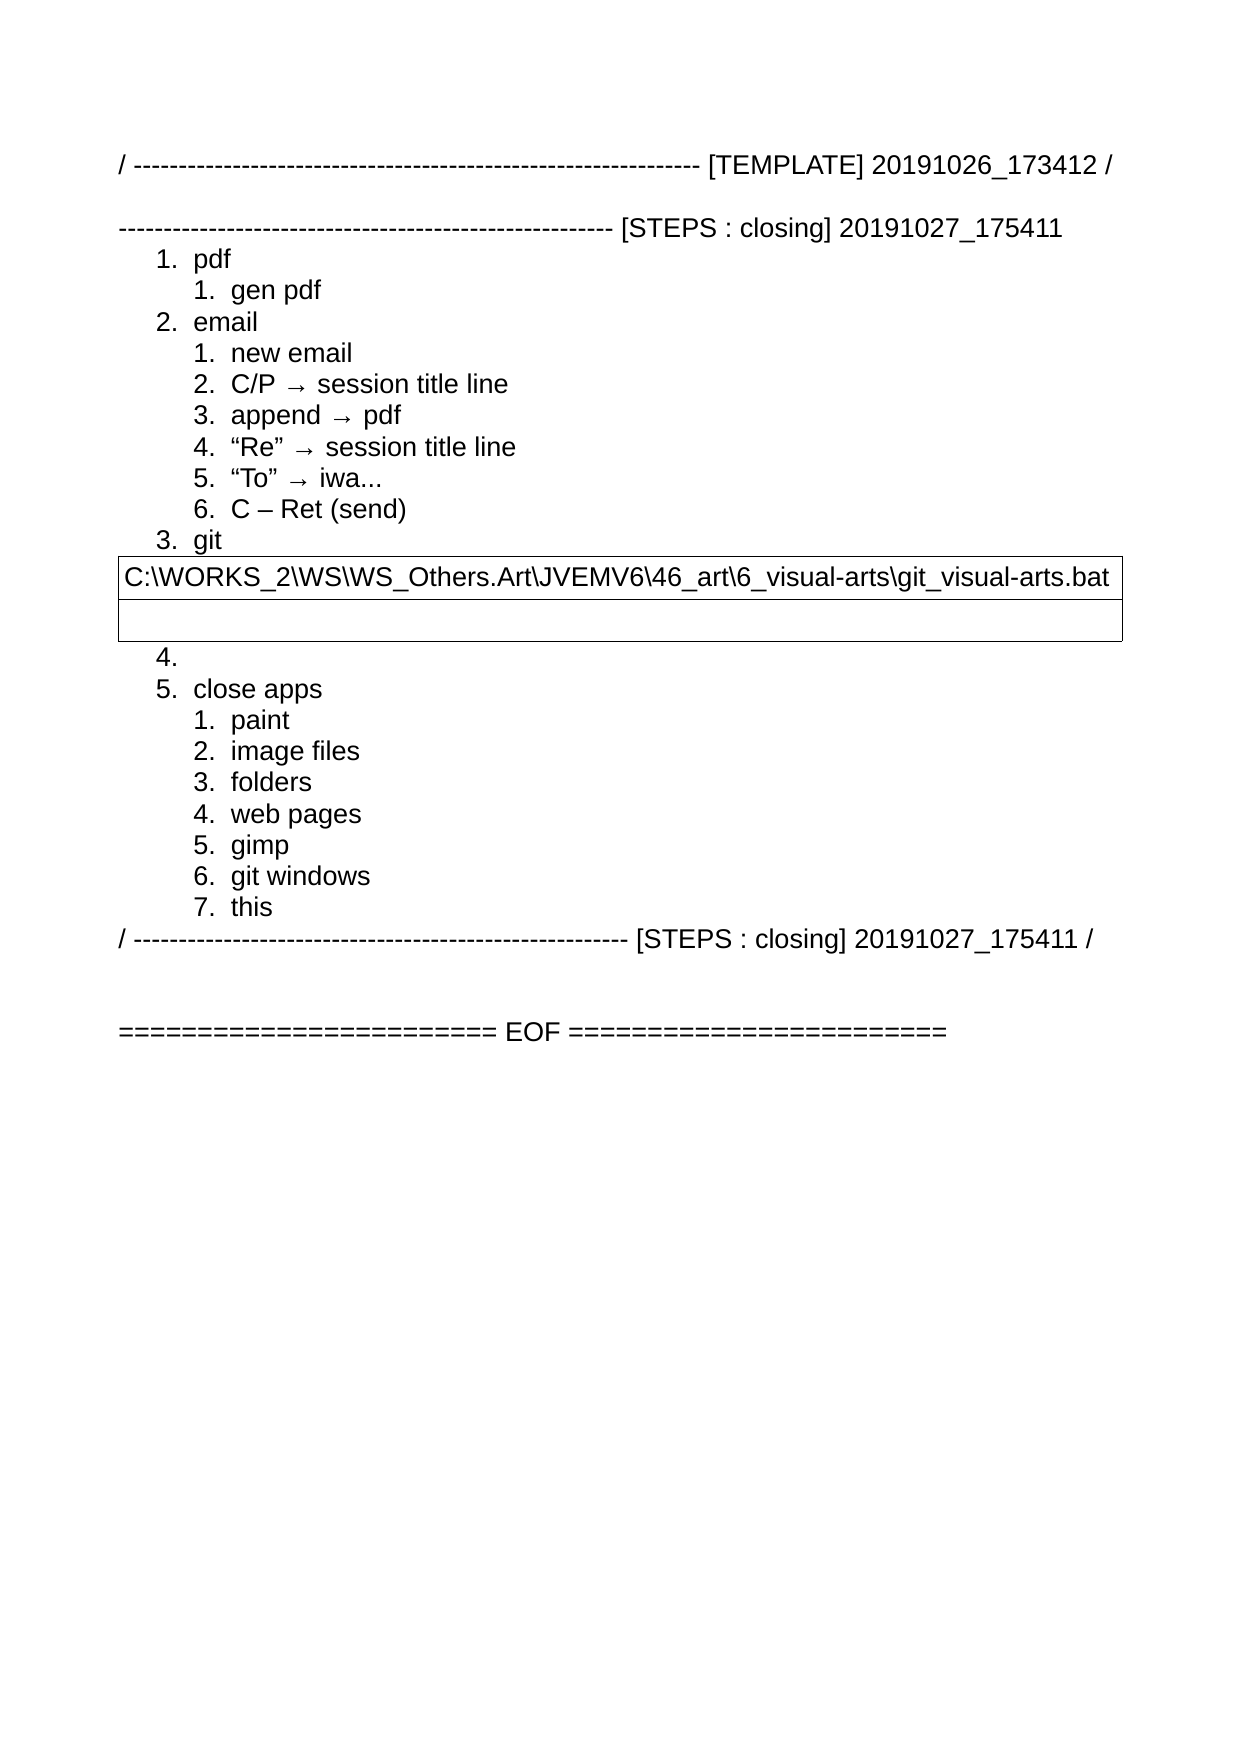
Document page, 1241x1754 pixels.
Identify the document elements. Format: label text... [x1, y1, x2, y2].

list “To” → iwa... [193, 462, 1122, 493]
list git [156, 524, 1122, 556]
list new email [193, 337, 1122, 368]
text ======================== EOF ======================== [118, 1016, 1122, 1048]
list close apps [156, 673, 1122, 704]
list C – Ret (send) [193, 493, 1122, 524]
table_header C:\WORKS_2\WS\WS_Others.Art\JVEMV6\46_art\6_visual-arts\git_visual-arts.bat [119, 557, 1122, 598]
list append → pdf [193, 399, 1122, 431]
list paint [193, 704, 1122, 735]
list image files [193, 735, 1122, 766]
list this [193, 891, 1122, 923]
text / ------------------------------------------------------- [STEPS : closing] 20191027_175411 / [118, 923, 1122, 954]
list web pages [193, 798, 1122, 829]
text / --------------------------------------------------------------- [TEMPLATE] 20191026_173412 / [118, 149, 1122, 181]
list gen pdf [193, 274, 1122, 306]
text ------------------------------------------------------- [STEPS : closing] 20191027_175411 [118, 212, 1122, 243]
list folders [193, 766, 1122, 798]
list “Re” → session title line [193, 431, 1122, 462]
list git windows [193, 860, 1122, 891]
list gimp [193, 829, 1122, 860]
list pdf [156, 243, 1122, 274]
list C/P → session title line [193, 368, 1122, 399]
list email [156, 306, 1122, 337]
table_cell [119, 600, 1122, 641]
